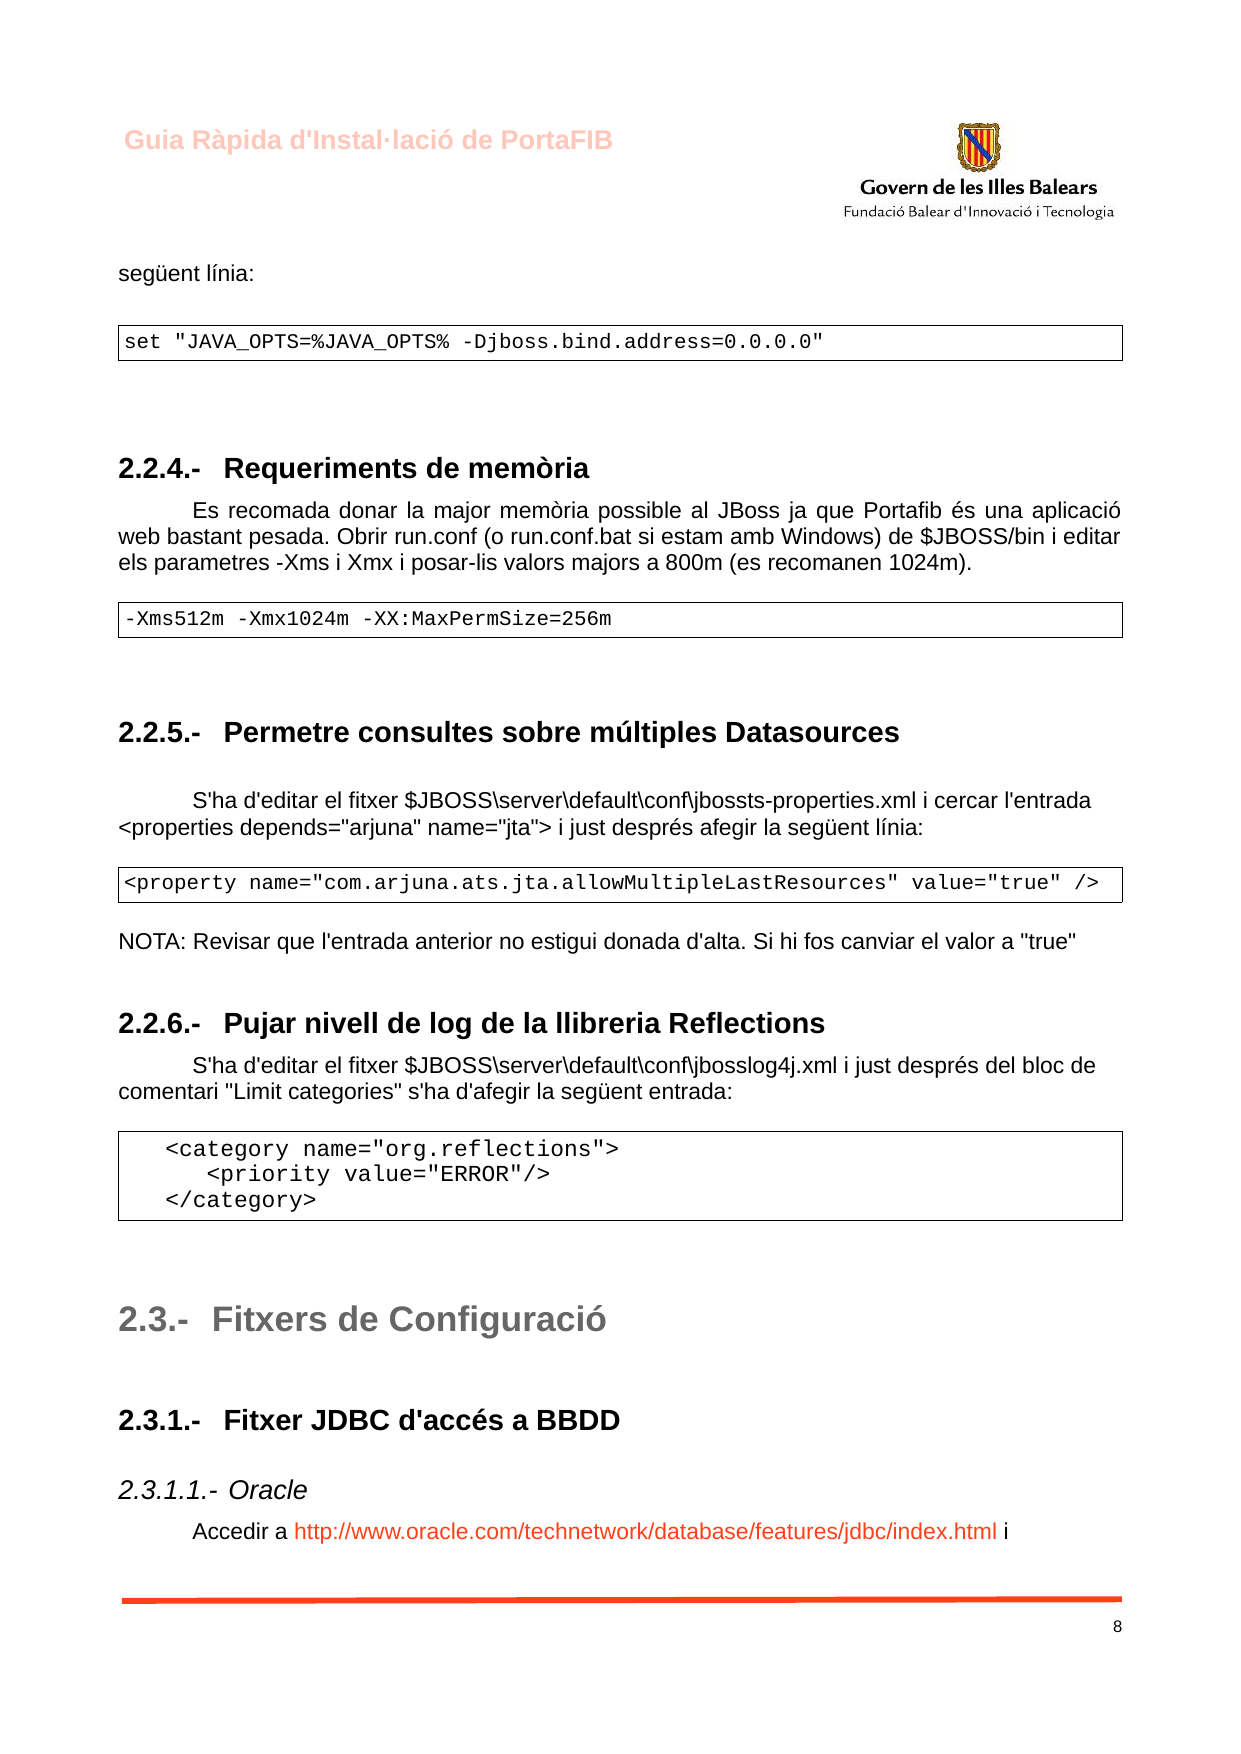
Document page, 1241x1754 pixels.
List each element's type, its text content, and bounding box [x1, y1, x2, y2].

text S'ha d'editar el fitxer $JBOSS\server\default\conf\jbosslog4j.xml i just després del bloc de comentari "Limit categories" s'ha d'afegir la següent entrada: [118, 1052, 1122, 1105]
text Es recomada donar la major memòria possible al JBoss ja que Portafib és una aplicació web bastant pesada. Obrir run.conf (o run.conf.bat si estam amb Windows) de $JBOSS/bin i editar els parametres -Xms i Xmx i posar-lis valors majors a 800m (es recomanen 1024m). [118, 497, 1122, 576]
table_header -Xms512m -Xmx1024m -XX:MaxPermSize=256m [119, 603, 1122, 637]
text S'ha d'editar el fitxer $JBOSS\server\default\conf\jbossts-properties.xml i cercar l'entrada <properties depends="arjuna" name="jta"> i just després afegir la següent línia: [118, 787, 1122, 840]
table_header set "JAVA_OPTS=%JAVA_OPTS% -Djboss.bind.address=0.0.0.0" [119, 326, 1122, 360]
subtitle Fitxer JDBC d'accés a BBDD [118, 1403, 1122, 1436]
picture [840, 123, 1117, 220]
subtitle Pujar nivell de log de la llibreria Reflections [118, 1006, 1122, 1039]
subtitle Permetre consultes sobre múltiples Datasources [118, 715, 1122, 749]
table_header <category name="org.reflections"> <priority value="ERROR"/> </category> [119, 1132, 1122, 1220]
subtitle Oracle [118, 1474, 1122, 1505]
text següent línia: [118, 260, 1122, 286]
subtitle Fitxers de Configuració [118, 1298, 1122, 1339]
table_header <property name="com.arjuna.ats.jta.allowMultipleLastResources" value="true" /> [119, 868, 1122, 902]
text NOTA: Revisar que l'entrada anterior no estigui donada d'alta. Si hi fos canviar el valor a "true" [118, 928, 1122, 954]
text Accedir a http://www.oracle.com/technetwork/database/features/jdbc/index.html i [118, 1518, 1122, 1544]
subtitle Requeriments de memòria [118, 451, 1122, 484]
